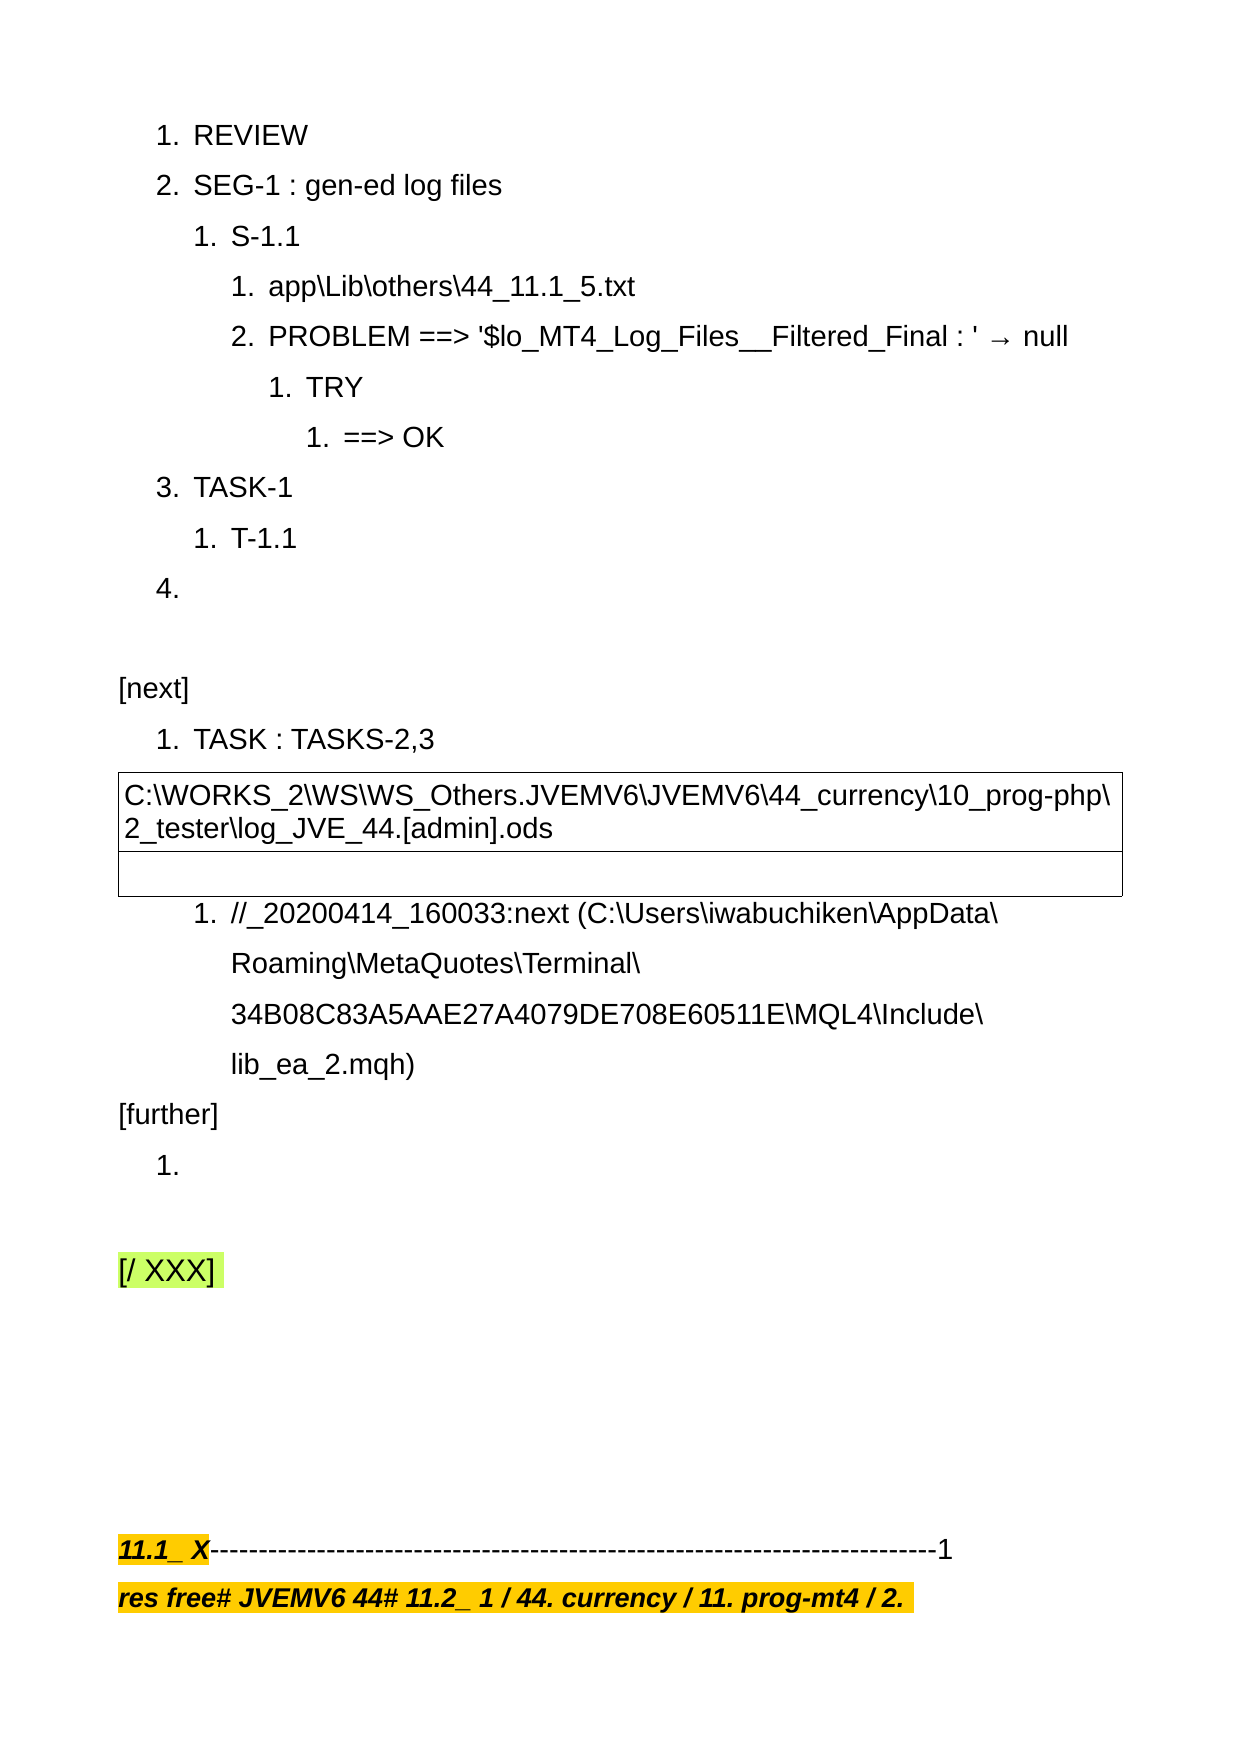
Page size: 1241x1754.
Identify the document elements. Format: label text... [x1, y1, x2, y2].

list S-1.1 [193, 219, 1122, 252]
table_header C:\WORKS_2\WS\WS_Others.JVEMV6\JVEMV6\44_currency\10_prog-php\2_tester\log_JVE_44.[admin].ods [119, 773, 1122, 851]
list TASK : TASKS-2,3 [156, 722, 1122, 755]
text [further] [118, 1097, 1122, 1131]
list app\Lib\others\44_11.1_5.txt [231, 269, 1122, 303]
text res free# JVEMV6 44# 11.2_ 1 / 44. currency / 11. prog-mt4 / 2. [118, 1582, 1122, 1613]
list //_20200414_160033:next (C:\Users\iwabuchiken\AppData\Roaming\MetaQuotes\Terminal\34B08C83A5AAE27A4079DE708E60511E\MQL4\Include\lib_ea_2.mqh) [193, 897, 1122, 1081]
text 11.1_ X---------------------------------------------------------------------------1 [118, 1532, 1122, 1565]
list T-1.1 [193, 521, 1122, 554]
text [next] [118, 672, 1122, 705]
list TRY [268, 370, 1122, 403]
list TASK-1 [156, 470, 1122, 504]
list ==> OK [306, 420, 1122, 453]
list PROBLEM ==> '$lo_MT4_Log_Files__Filtered_Final : ' → null [231, 319, 1122, 353]
list SEG-1 : gen-ed log files [156, 168, 1122, 202]
text [/ XXX] [118, 1198, 1122, 1288]
table_cell [119, 852, 1122, 896]
list REVIEW [156, 118, 1122, 152]
